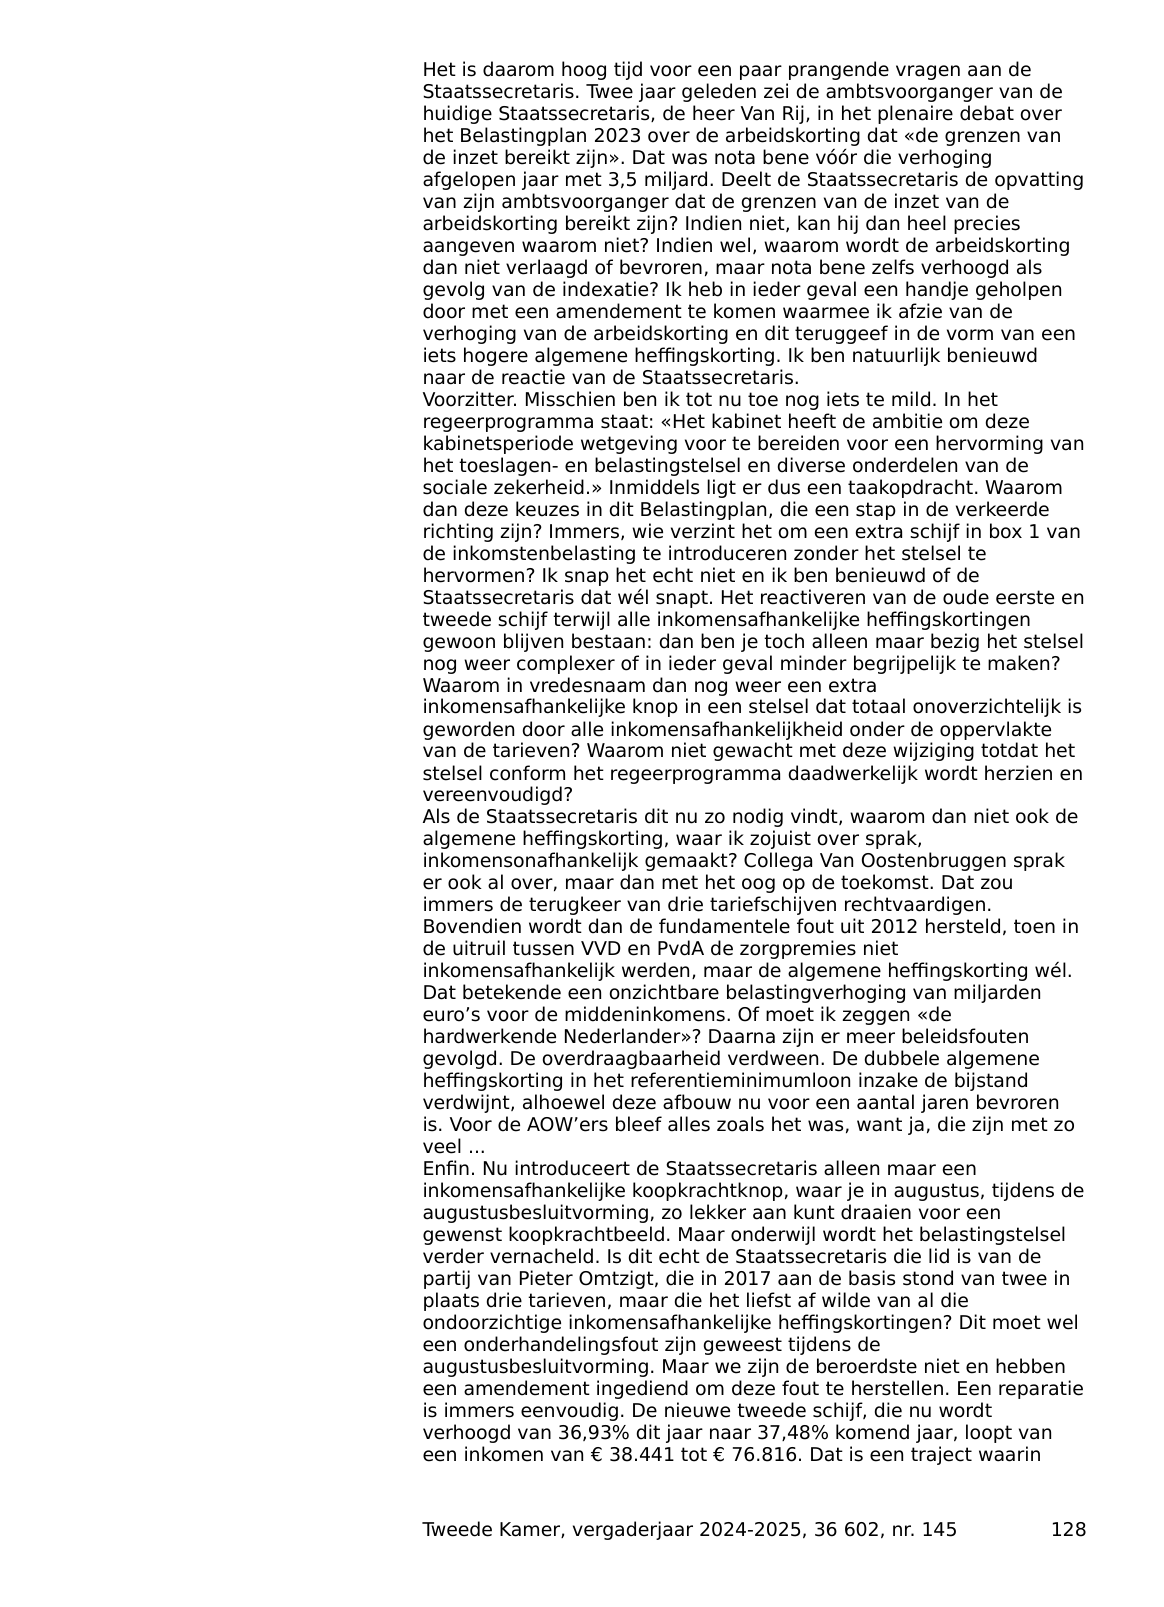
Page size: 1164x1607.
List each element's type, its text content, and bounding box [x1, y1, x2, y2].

text Als de Staatssecretaris dit nu zo nodig vindt, waarom dan niet ook de algemene heffingskorting, waar ik zojuist over sprak, inkomensonafhankelijk gemaakt? Collega Van Oostenbruggen sprak er ook al over, maar dan met het oog op de toekomst. Dat zou immers de terugkeer van drie tariefschijven rechtvaardigen. Bovendien wordt dan de fundamentele fout uit 2012 hersteld, toen in de uitruil tussen VVD en PvdA de zorgpremies niet inkomensafhankelijk werden, maar de algemene heffingskorting wél. Dat betekende een onzichtbare belastingverhoging van miljarden euro’s voor de middeninkomens. Of moet ik zeggen «de hardwerkende Nederlander»? Daarna zijn er meer beleidsfouten gevolgd. De overdraagbaarheid verdween. De dubbele algemene heffingskorting in het referentieminimumloon inzake de bijstand verdwijnt, alhoewel deze afbouw nu voor een aantal jaren bevroren is. Voor de AOW’ers bleef alles zoals het was, want ja, die zijn met zo veel ... [422, 806, 1087, 1158]
text Voorzitter. Misschien ben ik tot nu toe nog iets te mild. In het regeerprogramma staat: «Het kabinet heeft de ambitie om deze kabinetsperiode wetgeving voor te bereiden voor een hervorming van het toeslagen- en belastingstelsel en diverse onderdelen van de sociale zekerheid.» Inmiddels ligt er dus een taakopdracht. Waarom dan deze keuzes in dit Belastingplan, die een stap in de verkeerde richting zijn? Immers, wie verzint het om een extra schijf in box 1 van de inkomstenbelasting te introduceren zonder het stelsel te hervormen? Ik snap het echt niet en ik ben benieuwd of de Staatssecretaris dat wél snapt. Het reactiveren van de oude eerste en tweede schijf terwijl alle inkomensafhankelijke heffingskortingen gewoon blijven bestaan: dan ben je toch alleen maar bezig het stelsel nog weer complexer of in ieder geval minder begrijpelijk te maken? Waarom in vredesnaam dan nog weer een extra inkomensafhankelijke knop in een stelsel dat totaal onoverzichtelijk is geworden door alle inkomensafhankelijkheid onder de oppervlakte van de tarieven? Waarom niet gewacht met deze wijziging totdat het stelsel conform het regeerprogramma daadwerkelijk wordt herzien en vereenvoudigd? [422, 389, 1087, 806]
text Het is daarom hoog tijd voor een paar prangende vragen aan de Staatssecretaris. Twee jaar geleden zei de ambtsvoorganger van de huidige Staatssecretaris, de heer Van Rij, in het plenaire debat over het Belastingplan 2023 over de arbeidskorting dat «de grenzen van de inzet bereikt zijn». Dat was nota bene vóór die verhoging afgelopen jaar met 3,5 miljard. Deelt de Staatssecretaris de opvatting van zijn ambtsvoorganger dat de grenzen van de inzet van de arbeidskorting bereikt zijn? Indien niet, kan hij dan heel precies aangeven waarom niet? Indien wel, waarom wordt de arbeidskorting dan niet verlaagd of bevroren, maar nota bene zelfs verhoogd als gevolg van de indexatie? Ik heb in ieder geval een handje geholpen door met een amendement te komen waarmee ik afzie van de verhoging van de arbeidskorting en dit teruggeef in de vorm van een iets hogere algemene heffingskorting. Ik ben natuurlijk benieuwd naar de reactie van de Staatssecretaris. [422, 59, 1087, 389]
text Enfin. Nu introduceert de Staatssecretaris alleen maar een inkomensafhankelijke koopkrachtknop, waar je in augustus, tijdens de augustusbesluitvorming, zo lekker aan kunt draaien voor een gewenst koopkrachtbeeld. Maar onderwijl wordt het belastingstelsel verder vernacheld. Is dit echt de Staatssecretaris die lid is van de partij van Pieter Omtzigt, die in 2017 aan de basis stond van twee in plaats drie tarieven, maar die het liefst af wilde van al die ondoorzichtige inkomensafhankelijke heffingskortingen? Dit moet wel een onderhandelingsfout zijn geweest tijdens de augustusbesluitvorming. Maar we zijn de beroerdste niet en hebben een amendement ingediend om deze fout te herstellen. Een reparatie is immers eenvoudig. De nieuwe tweede schijf, die nu wordt verhoogd van 36,93% dit jaar naar 37,48% komend jaar, loopt van een inkomen van € 38.441 tot € 76.816. Dat is een traject waarin [422, 1158, 1087, 1466]
